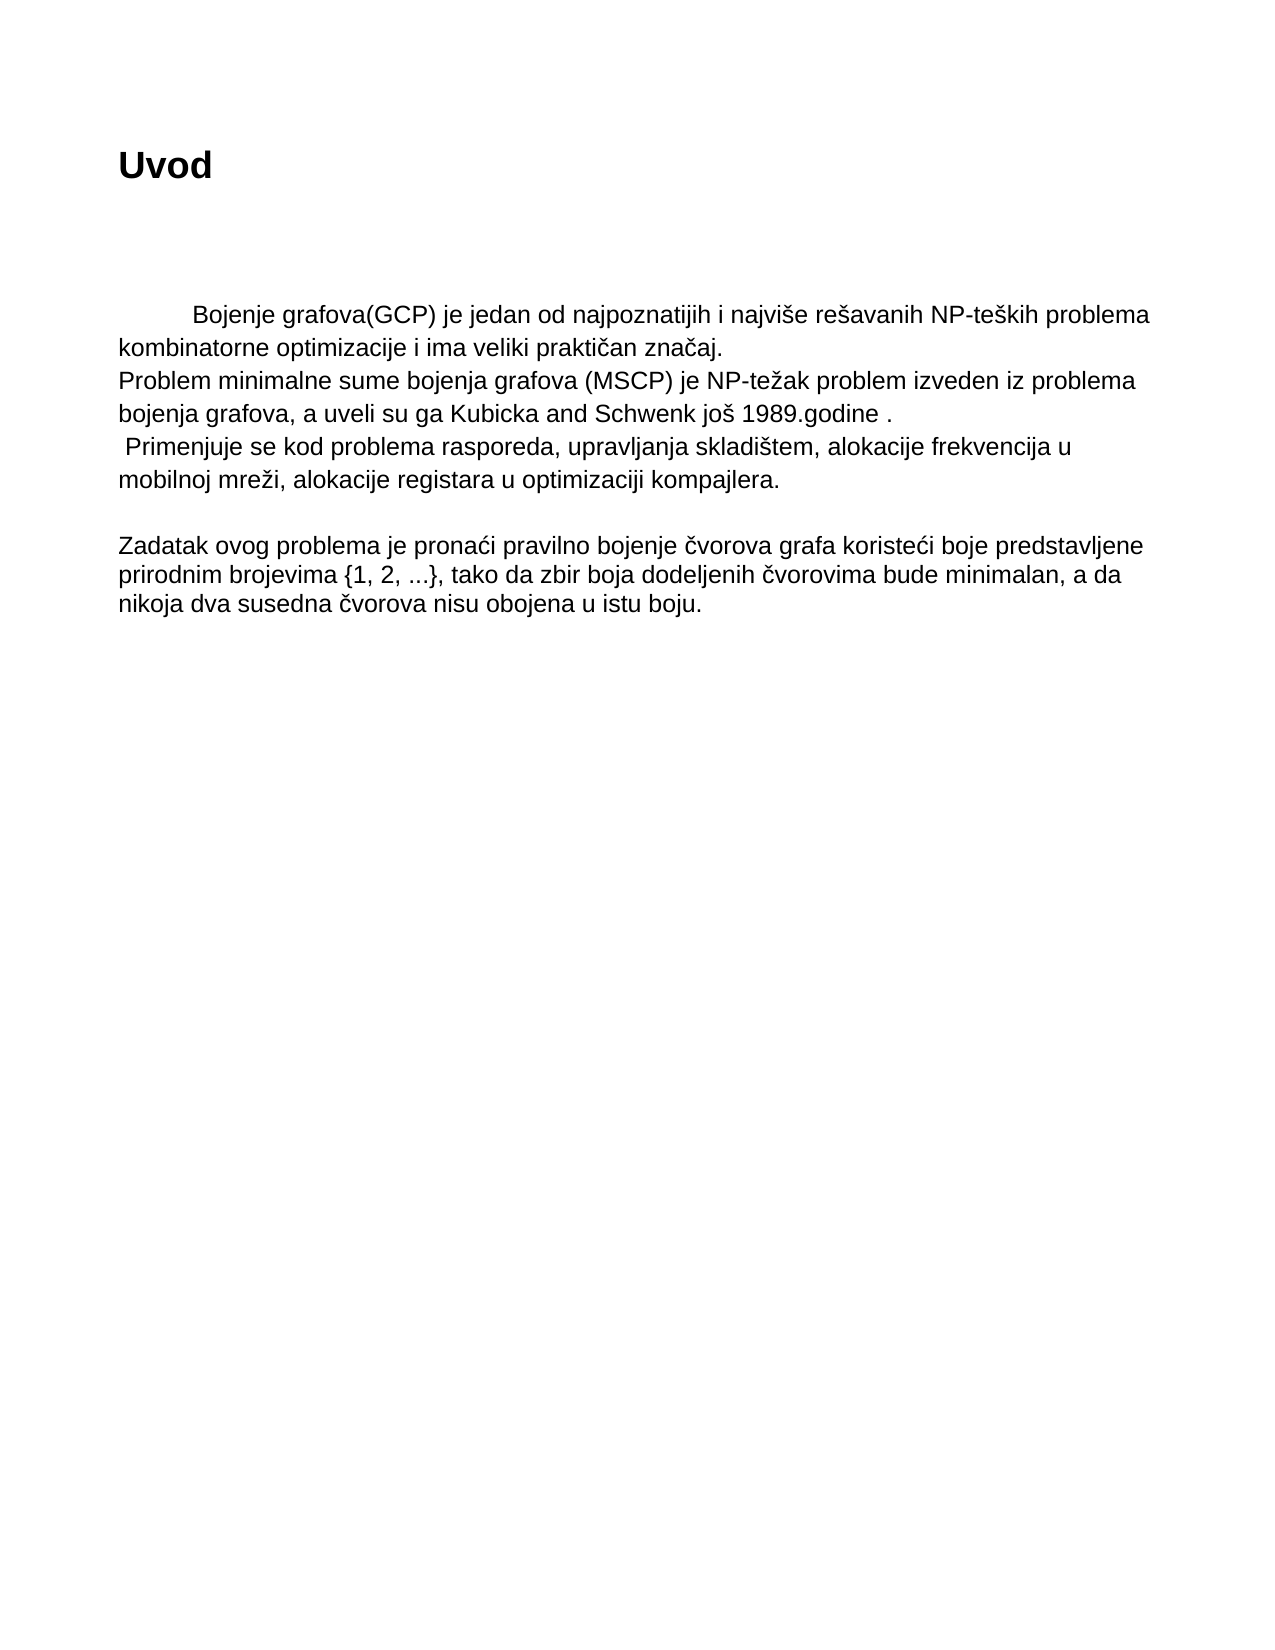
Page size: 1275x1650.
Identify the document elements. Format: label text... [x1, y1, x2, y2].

text Bojenje grafova(GCP) je jedan od najpoznatijih i najviše rešavanih NP-teških problema kombinatorne optimizacije i ima veliki praktičan značaj. Problem minimalne sume bojenja grafova (MSCP) je NP-težak problem izveden iz problema bojenja grafova, a uveli su ga Kubicka and Schwenk još 1989.godine . Primenjuje se kod problema rasporeda, upravljanja skladištem, alokacije frekvencija u mobilnoj mreži, alokacije registara u optimizaciji kompajlera. [118, 300, 1157, 494]
subtitle Uvod [118, 143, 1157, 187]
text Zadatak ovog problema je pronaći pravilno bojenje čvorova grafa koristeći boje predstavljene prirodnim brojevima {1, 2, ...}, tako da zbir boja dodeljenih čvorovima bude minimalan, a da nikoja dva susedna čvorova nisu obojena u istu boju. [118, 531, 1157, 617]
